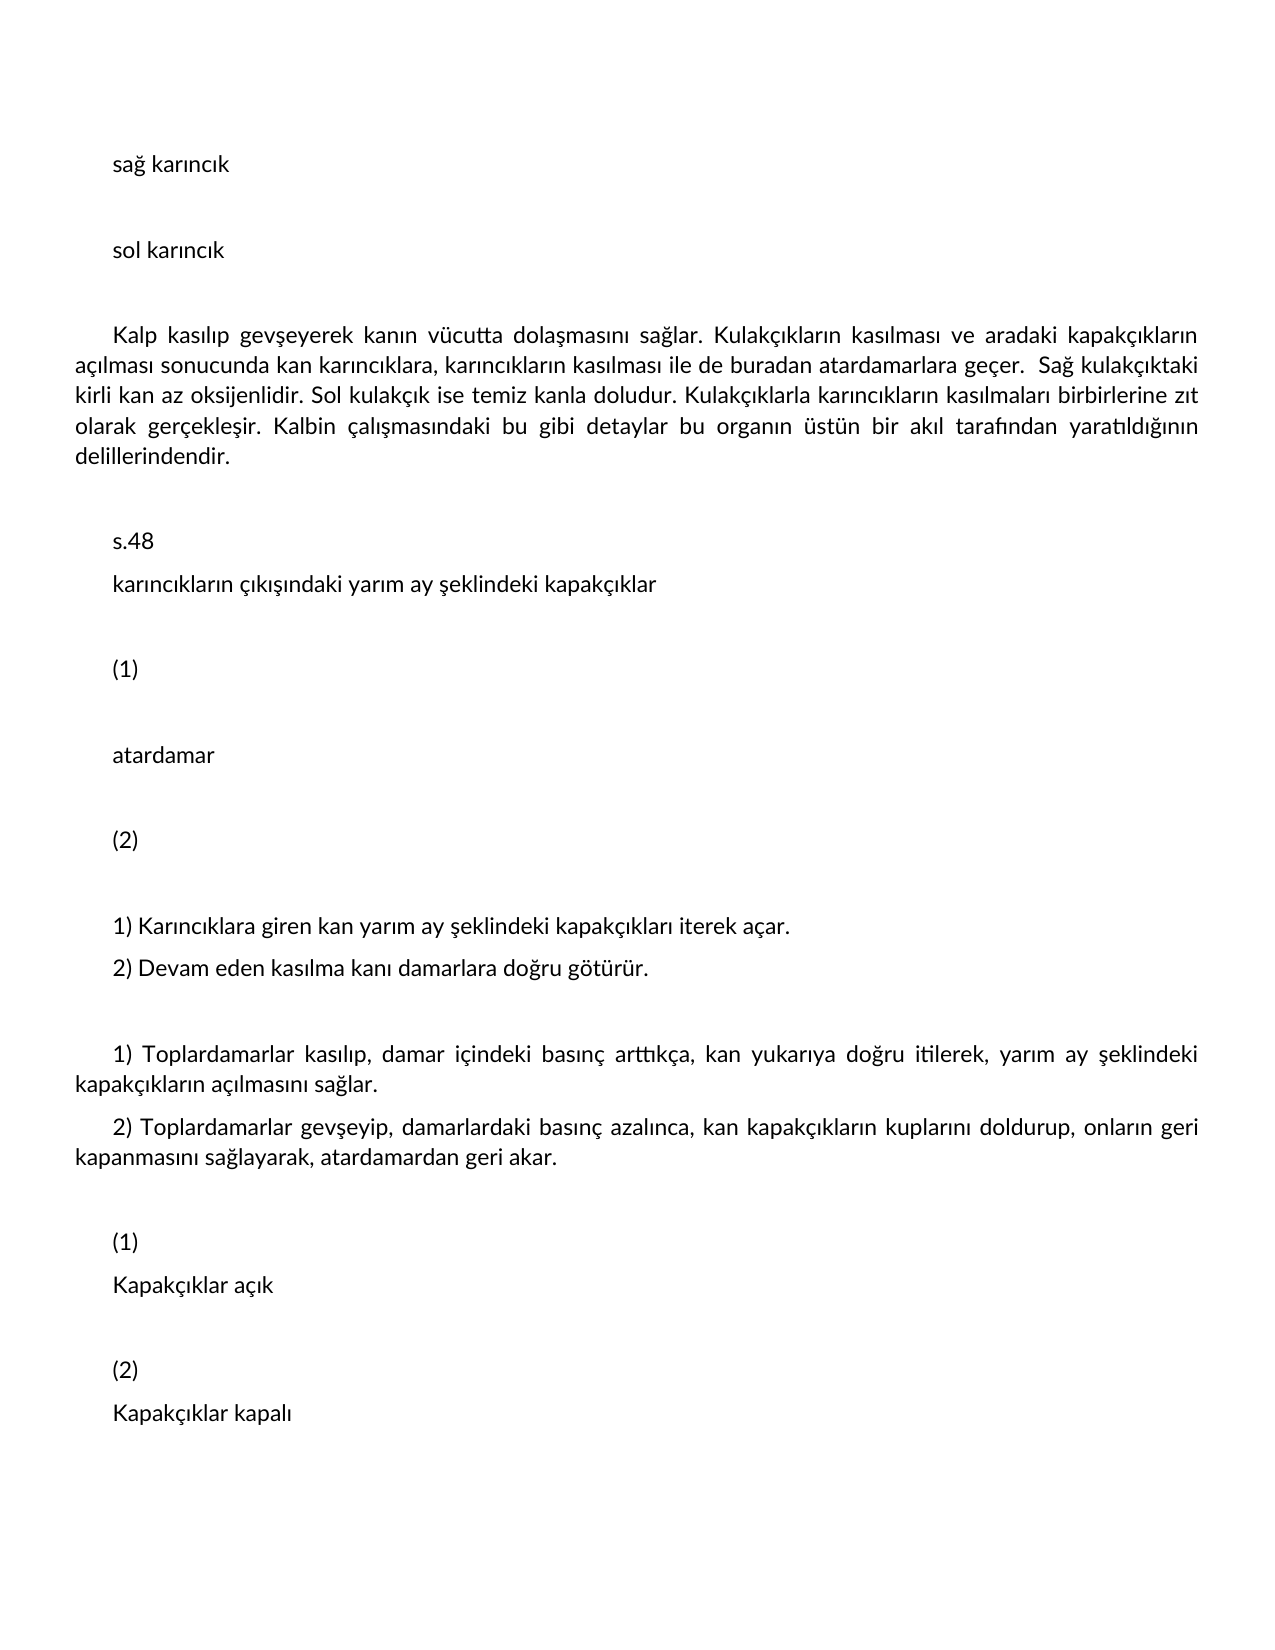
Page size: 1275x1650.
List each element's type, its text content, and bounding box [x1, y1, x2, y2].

text (2) [75, 826, 1200, 853]
text 1) Karıncıklara giren kan yarım ay şeklindeki kapakçıkları iterek açar. [75, 911, 1200, 939]
text sağ karıncık [75, 150, 1200, 177]
text 2) Toplardamarlar gevşeyip, damarlardaki basınç azalınca, kan kapakçıkların kuplarını doldurup, onların geri kapanmasını sağlayarak, atardamardan geri akar. [75, 1112, 1200, 1170]
text (1) [75, 655, 1200, 683]
text karıncıkların çıkışındaki yarım ay şeklindeki kapakçıklar [75, 570, 1200, 597]
text Kapakçıklar kapalı [75, 1399, 1200, 1426]
text s.48 [75, 527, 1200, 554]
text sol karıncık [75, 235, 1200, 263]
text (1) [75, 1228, 1200, 1256]
text Kalp kasılıp gevşeyerek kanın vücutta dolaşmasını sağlar. Kulakçıkların kasılması ve aradaki kapakçıkların açılması sonucunda kan karıncıklara, karıncıkların kasılması ile de buradan atardamarlara geçer. Sağ kulakçıktaki kirli kan az oksijenlidir. Sol kulakçık ise temiz kanla doludur. Kulakçıklarla karıncıkların kasılmaları birbirlerine zıt olarak gerçekleşir. Kalbin çalışmasındaki bu gibi detaylar bu organın üstün bir akıl tarafından yaratıldığının delillerindendir. [75, 321, 1200, 469]
text atardamar [75, 741, 1200, 768]
text (2) [75, 1356, 1200, 1384]
text Kapakçıklar açık [75, 1271, 1200, 1298]
text 1) Toplardamarlar kasılıp, damar içindeki basınç arttıkça, kan yukarıya doğru itilerek, yarım ay şeklindeki kapakçıkların açılmasını sağlar. [75, 1039, 1200, 1097]
text 2) Devam eden kasılma kanı damarlara doğru götürür. [75, 954, 1200, 982]
